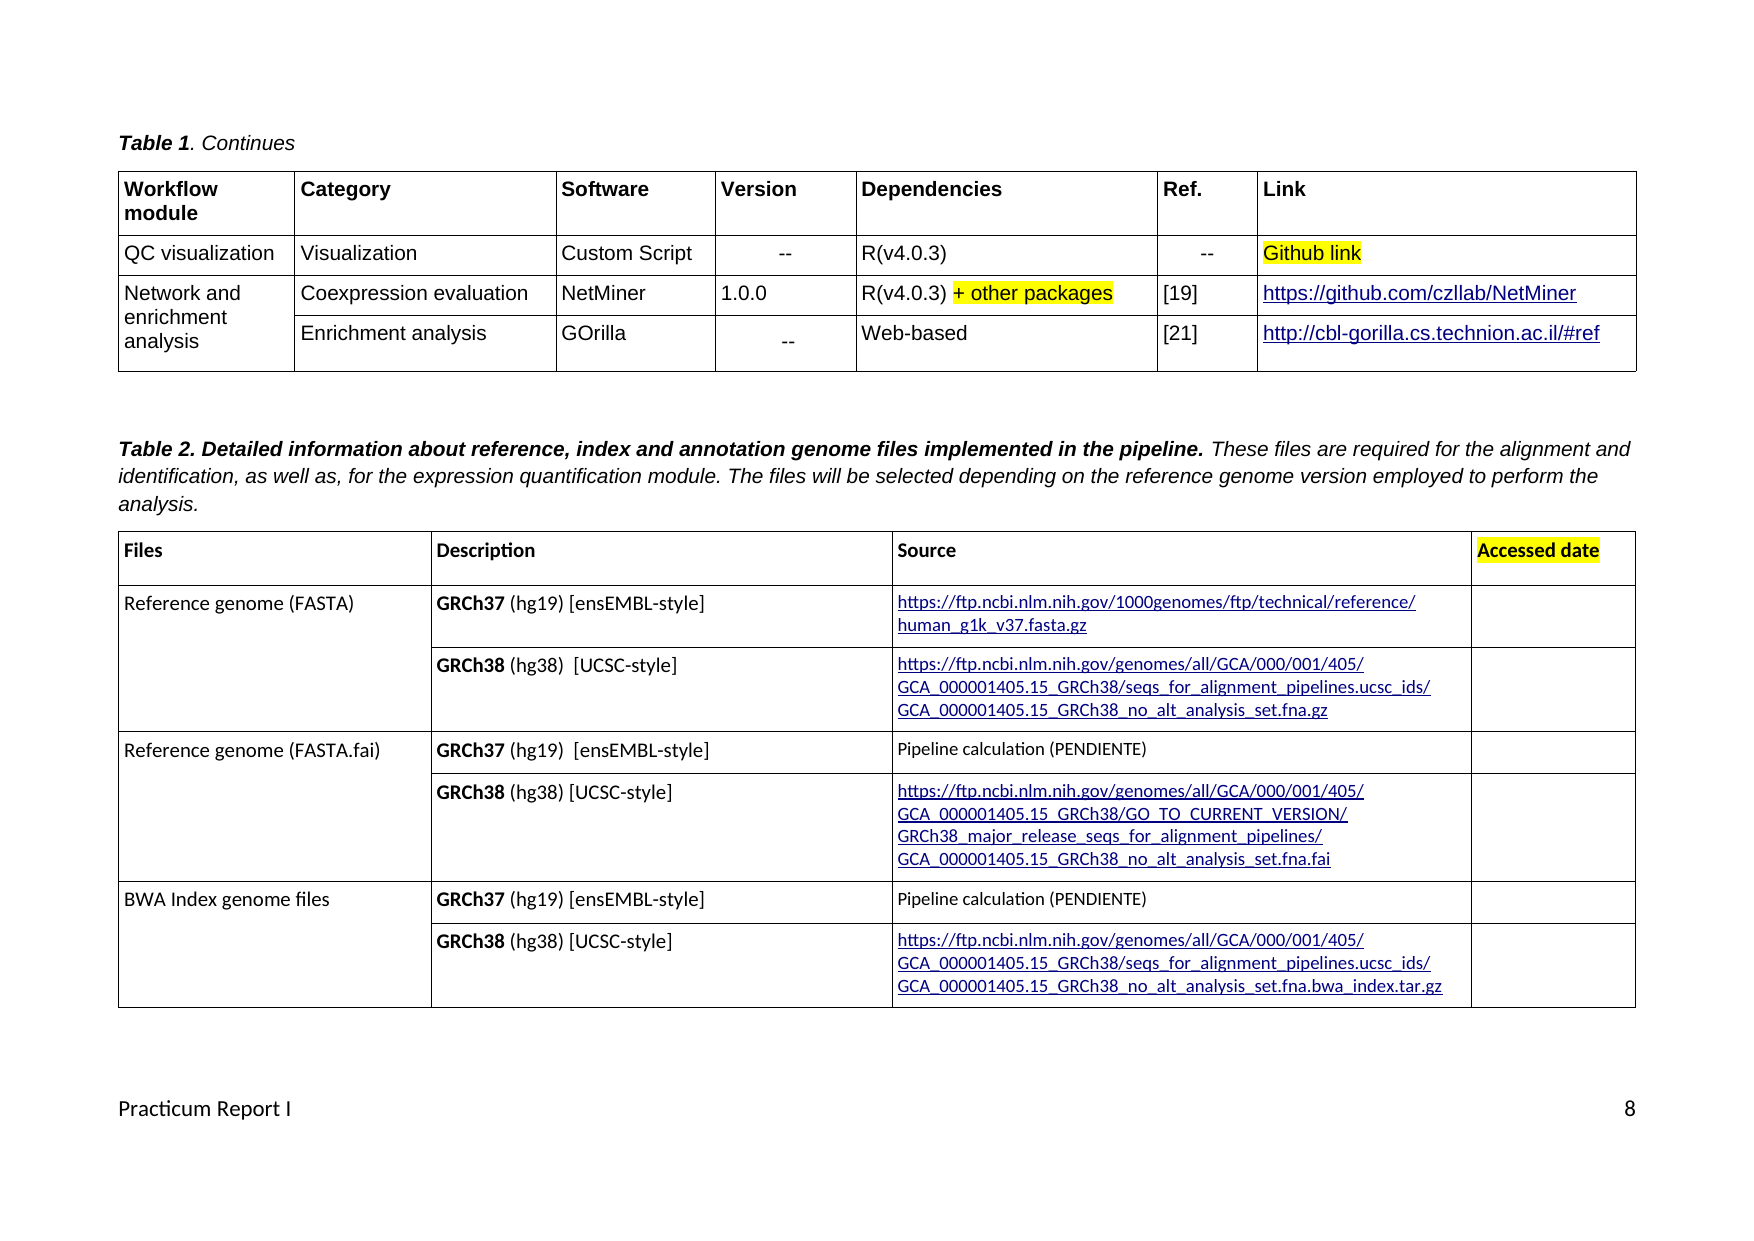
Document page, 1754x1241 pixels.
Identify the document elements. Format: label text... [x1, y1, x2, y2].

table_header Source [893, 532, 1471, 584]
table_cell Network and enrichment analysis [119, 276, 294, 371]
table_cell R(v4.0.3) + other packages [857, 276, 1157, 315]
table_cell Custom Script [557, 236, 715, 275]
table_header Ref. [1158, 172, 1257, 235]
table_cell GRCh37 (hg19) [ensEMBL-style] [432, 732, 892, 773]
table_cell Coexpression evaluation [295, 276, 556, 315]
table_cell -- [1158, 236, 1257, 275]
table_cell Web-based [857, 316, 1157, 371]
table_cell http://cbl-gorilla.cs.technion.ac.il/#ref [1258, 316, 1636, 371]
table_cell [1472, 924, 1635, 1007]
table_cell [19]⁠ [1158, 276, 1257, 315]
table_cell -- [716, 236, 856, 275]
table_header Accessed date [1472, 532, 1635, 584]
table_cell Enrichment analysis [295, 316, 556, 371]
table_cell 1.0.0 [716, 276, 856, 315]
table_cell GRCh38 (hg38) [UCSC-style] [432, 924, 892, 1007]
table_cell [1472, 882, 1635, 922]
table_cell [1472, 586, 1635, 647]
table_cell https://ftp.ncbi.nlm.nih.gov/genomes/all/GCA/000/001/405/GCA_000001405.15_GRCh38/seqs_for_alignment_pipelines.ucsc_ids/GCA_000001405.15_GRCh38_no_alt_analysis_set.fna.bwa_index.tar.gz [893, 924, 1471, 1007]
table_cell GRCh37 (hg19) [ensEMBL-style] [432, 882, 892, 922]
table_header Software [557, 172, 715, 235]
table_cell QC visualization [119, 236, 294, 275]
table_cell Reference genome (FASTA.fai) [119, 732, 431, 881]
table_cell Pipeline calculation (PENDIENTE) [893, 882, 1471, 922]
table_cell -- [716, 316, 856, 371]
table_cell Github link [1258, 236, 1636, 275]
table_cell GRCh38 (hg38) [UCSC-style] [432, 648, 892, 731]
table_header Version [716, 172, 856, 235]
table_cell Pipeline calculation (PENDIENTE) [893, 732, 1471, 773]
table_cell GOrilla [557, 316, 715, 371]
table_header Description [432, 532, 892, 584]
table_header Files [119, 532, 431, 584]
table_cell https://ftp.ncbi.nlm.nih.gov/genomes/all/GCA/000/001/405/GCA_000001405.15_GRCh38/GO_TO_CURRENT_VERSION/GRCh38_major_release_seqs_for_alignment_pipelines/GCA_000001405.15_GRCh38_no_alt_analysis_set.fna.fai [893, 774, 1471, 881]
text Table 2. Detailed information about reference, index and annotation genome files implemented in the pipeline. These files are required for the alignment and identification, as well as, for the expression quantification module. The files will be selected depending on the reference genome version employed to perform the analysis. [118, 436, 1636, 515]
table_header Link [1258, 172, 1636, 235]
table_cell Reference genome (FASTA) [119, 586, 431, 731]
table_cell [1472, 648, 1635, 731]
table_header Dependencies [857, 172, 1157, 235]
table_cell GRCh38 (hg38) [UCSC-style] [432, 774, 892, 881]
text Table 1. Continues [118, 131, 1636, 154]
table_cell Visualization [295, 236, 556, 275]
table_cell NetMiner [557, 276, 715, 315]
table_cell R(v4.0.3) [857, 236, 1157, 275]
table_cell [1472, 732, 1635, 773]
table_cell BWA Index genome files [119, 882, 431, 1007]
table_cell GRCh37 (hg19) [ensEMBL-style] [432, 586, 892, 647]
table_cell https://ftp.ncbi.nlm.nih.gov/genomes/all/GCA/000/001/405/GCA_000001405.15_GRCh38/seqs_for_alignment_pipelines.ucsc_ids/GCA_000001405.15_GRCh38_no_alt_analysis_set.fna.gz [893, 648, 1471, 731]
table_cell [21]⁠ [1158, 316, 1257, 371]
table_header Workflow module [119, 172, 294, 235]
table_cell https://ftp.ncbi.nlm.nih.gov/1000genomes/ftp/technical/reference/human_g1k_v37.fasta.gz [893, 586, 1471, 647]
table_header Category [295, 172, 556, 235]
table_cell https://github.com/czllab/NetMiner [1258, 276, 1636, 315]
table_cell [1472, 774, 1635, 881]
